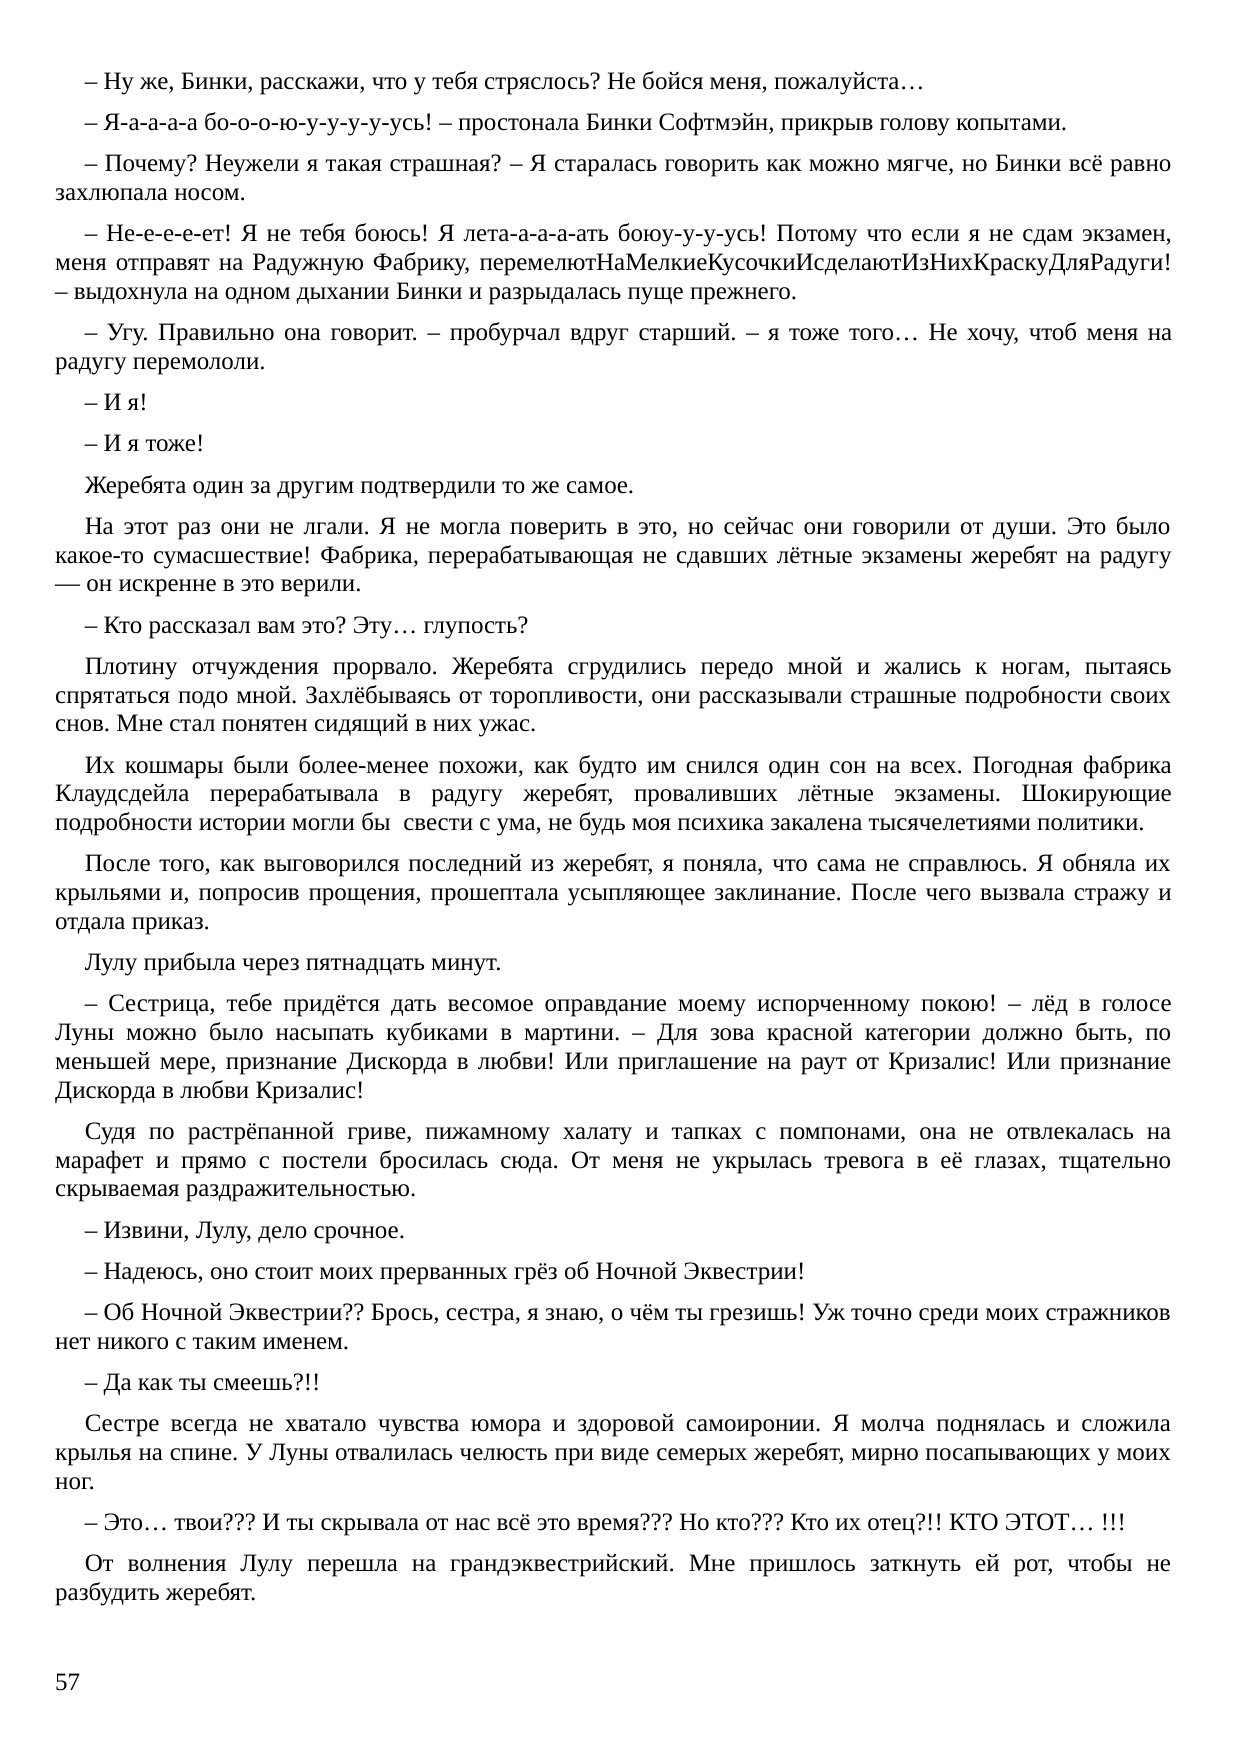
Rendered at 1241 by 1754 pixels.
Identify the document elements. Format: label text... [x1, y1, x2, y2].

text – Извини, Лулу, дело срочное. [55, 1215, 1173, 1243]
text – И я тоже! [55, 428, 1173, 457]
text Плотину отчуждения прорвало. Жеребята сгрудились передо мной и жались к ногам, пытаясь спрятаться подо мной. Захлёбываясь от торопливости, они рассказывали страшные подробности своих снов. Мне стал понятен сидящий в них ужас. [55, 651, 1173, 737]
text Лулу прибыла через пятнадцать минут. [55, 947, 1173, 976]
text От волнения Лулу перешла на грандэквестрийский. Мне пришлось заткнуть ей рот, чтобы не разбудить жеребят. [55, 1548, 1173, 1606]
text – Угу. Правильно она говорит. – пробурчал вдруг старший. – я тоже того… Не хочу, чтоб меня на радугу перемололи. [55, 317, 1173, 375]
text – Надеюсь, оно стоит моих прерванных грёз об Ночной Эквестрии! [55, 1256, 1173, 1285]
text На этот раз они не лгали. Я не могла поверить в это, но сейчас они говорили от души. Это было какое-то сумасшествие! Фабрика, перерабатывающая не сдавших лётные экзамены жеребят на радугу — он искренне в это верили. [55, 511, 1173, 597]
text – Ну же, Бинки, расскажи, что у тебя стряслось? Не бойся меня, пожалуйста… [55, 66, 1173, 95]
text После того, как выговорился последний из жеребят, я поняла, что сама не справлюсь. Я обняла их крыльями и, попросив прощения, прошептала усыпляющее заклинание. После чего вызвала стражу и отдала приказ. [55, 848, 1173, 935]
text – Об Ночной Эквестрии?? Брось, сестра, я знаю, о чём ты грезишь! Уж точно среди моих стражников нет никого с таким именем. [55, 1297, 1173, 1355]
text Их кошмары были более-менее похожи, как будто им снился один сон на всех. Погодная фабрика Клаудсдейла перерабатывала в радугу жеребят, проваливших лётные экзамены. Шокирующие подробности истории могли бы свести с ума, не будь моя психика закалена тысячелетиями политики. [55, 750, 1173, 836]
text – Я-а-а-а-а бо-о-о-ю-у-у-у-у-усь! – простонала Бинки Софтмэйн, прикрыв голову копытами. [55, 107, 1173, 136]
text – Кто рассказал вам это? Эту… глупость? [55, 610, 1173, 638]
text – И я! [55, 387, 1173, 416]
text Жеребята один за другим подтвердили то же самое. [55, 470, 1173, 498]
text Судя по растрёпанной гриве, пижамному халату и тапках с помпонами, она не отвлекалась на марафет и прямо с постели бросилась сюда. От меня не укрылась тревога в её глазах, тщательно скрываемая раздражительностью. [55, 1116, 1173, 1202]
text – Почему? Неужели я такая страшная? – Я старалась говорить как можно мягче, но Бинки всё равно захлюпала носом. [55, 148, 1173, 206]
text Сестре всегда не хватало чувства юмора и здоровой самоиронии. Я молча поднялась и сложила крылья на спине. У Луны отвалилась челюсть при виде семерых жеребят, мирно посапывающих у моих ног. [55, 1408, 1173, 1495]
text – Сестрица, тебе придётся дать весомое оправдание моему испорченному покою! – лёд в голосе Луны можно было насыпать кубиками в мартини. – Для зова красной категории должно быть, по меньшей мере, признание Дискорда в любви! Или приглашение на раут от Кризалис! Или признание Дискорда в любви Кризалис! [55, 988, 1173, 1103]
text – Не-е-е-е-ет! Я не тебя боюсь! Я лета-а-а-а-ать боюу-у-у-усь! Потому что если я не сдам экзамен, меня отправят на Радужную Фабрику, перемелютНаМелкиеКусочкиИсделаютИзНихКраскуДляРадуги! – выдохнула на одном дыхании Бинки и разрыдалась пуще прежнего. [55, 218, 1173, 305]
text – Это… твои??? И ты скрывала от нас всё это время??? Но кто??? Кто их отец?!! КТО ЭТОТ… !!! [55, 1507, 1173, 1536]
text – Да как ты смеешь?!! [55, 1367, 1173, 1396]
